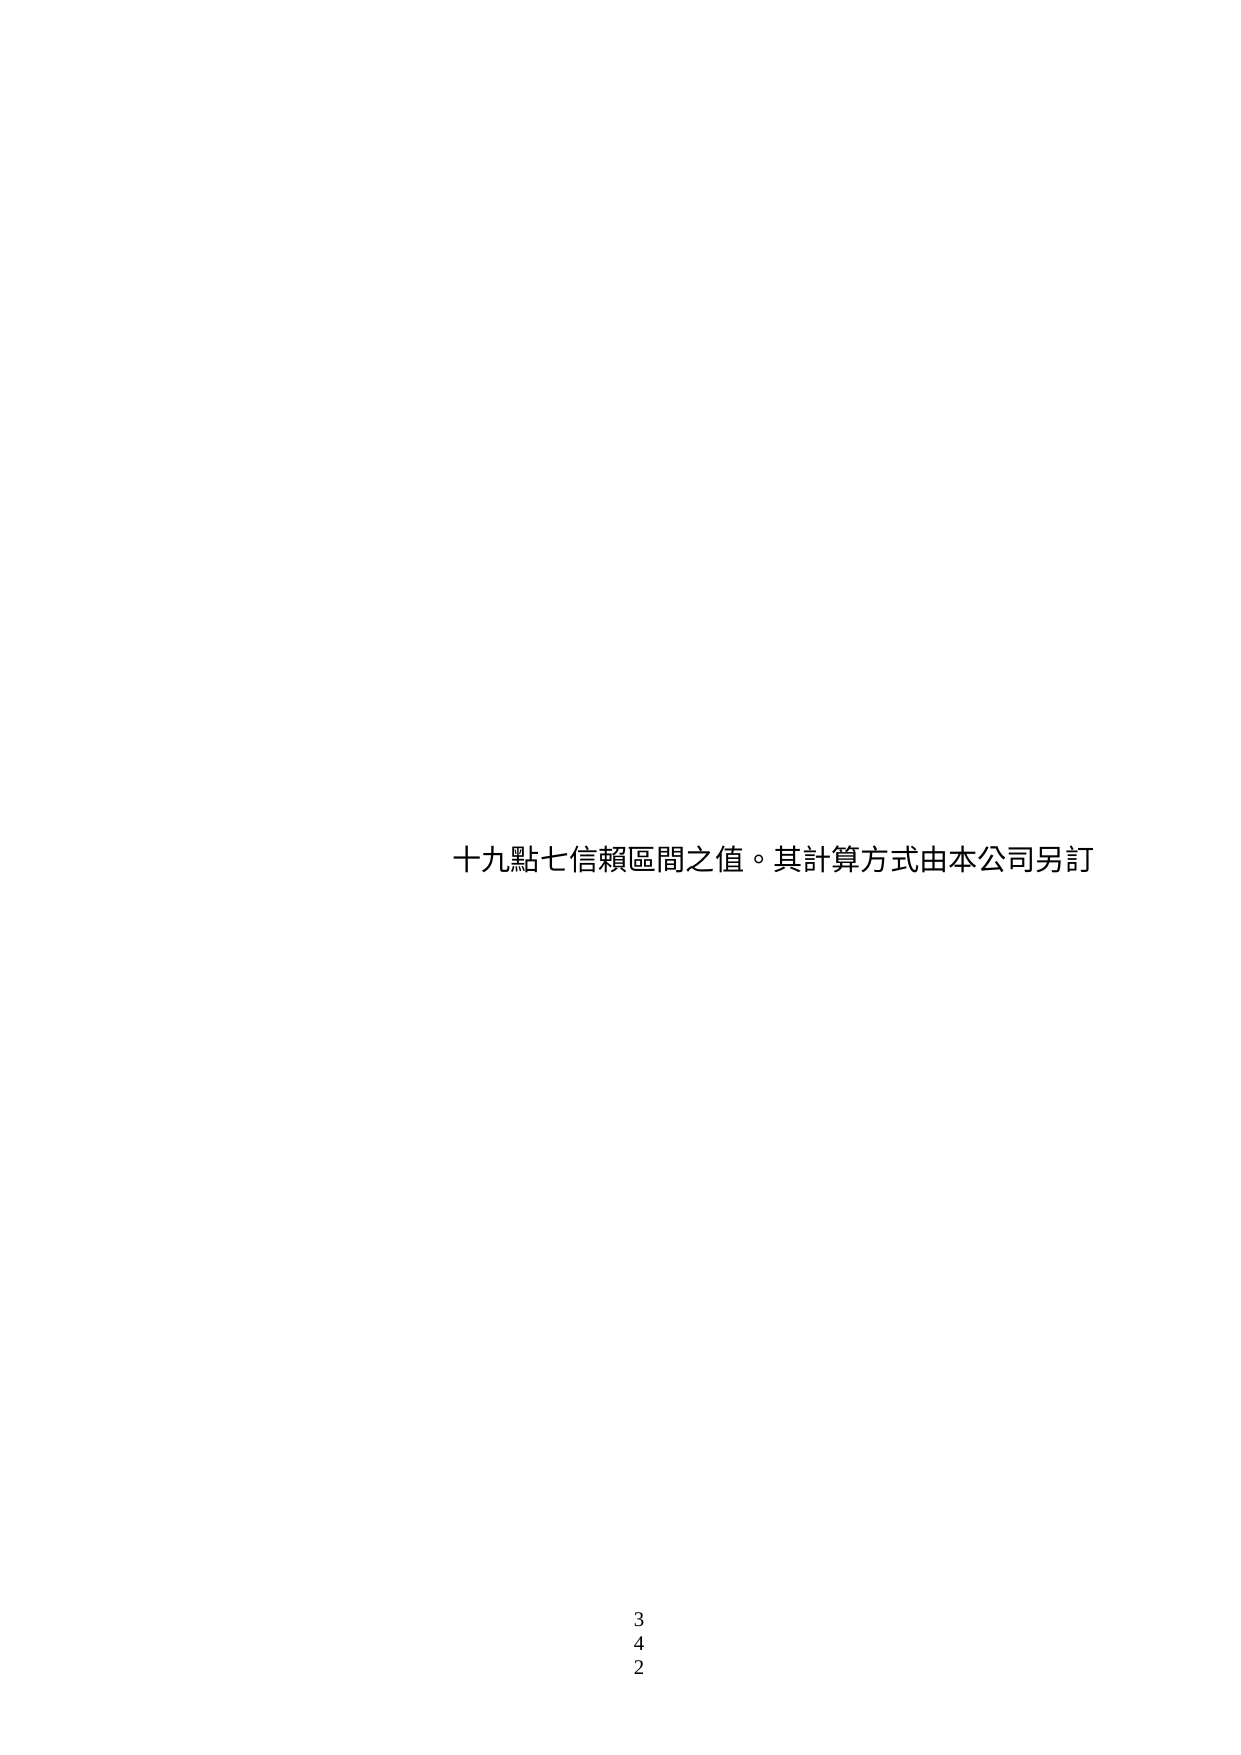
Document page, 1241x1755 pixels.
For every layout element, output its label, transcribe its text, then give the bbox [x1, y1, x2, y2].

text 十九點七信賴區間之值。其計算方式由本公司另訂 [452, 816, 1106, 879]
